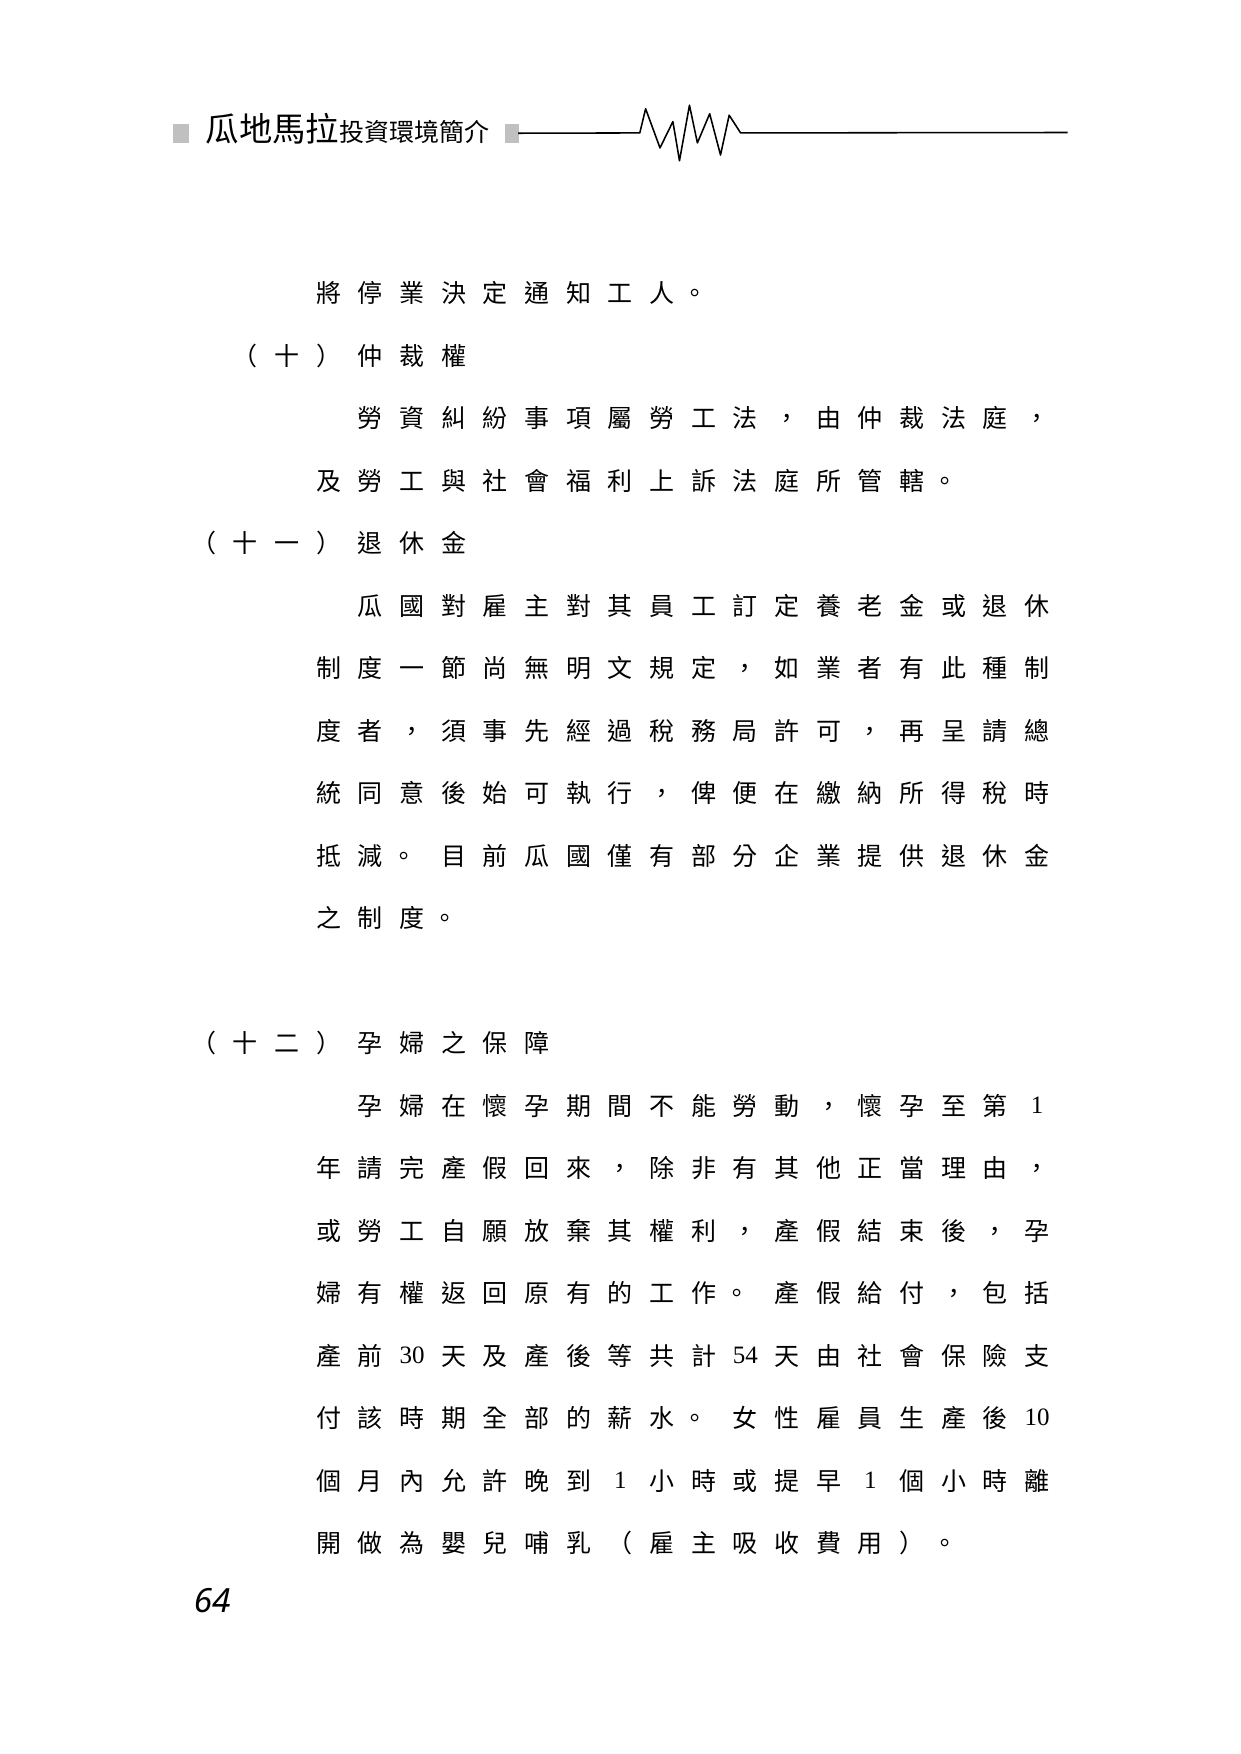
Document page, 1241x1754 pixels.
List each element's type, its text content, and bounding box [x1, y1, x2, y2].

text 瓜國對雇主對其員工訂定養老金或退休制度一節尚無明文規定，如業者有此種制度者，須事先經過稅務局許可，再呈請總統同意後始可執行，俾便在繳納所得稅時抵減。目前瓜國僅有部分企業提供退休金之制度。 [281, 563, 1058, 938]
text 勞資糾紛事項屬勞工法，由仲裁法庭，及勞工與社會福利上訴法庭所管轄。 [281, 375, 1058, 500]
text （十一）退休金 [183, 500, 1058, 563]
text 孕婦在懷孕期間不能勞動，懷孕至第1年請完產假回來，除非有其他正當理由，或勞工自願放棄其權利，產假結束後，孕婦有權返回原有的工作。產假給付，包括產前30天及產後等共計54天由社會保險支付該時期全部的薪水。女性雇員生產後10個月內允許晚到1小時或提早1個小時離開做為嬰兒哺乳（雇主吸收費用）。 [281, 1063, 1058, 1563]
text （十）仲裁權 [207, 313, 1058, 375]
text （十二）孕婦之保障 [183, 1000, 1058, 1063]
text 將停業決定通知工人。 [281, 250, 1058, 313]
